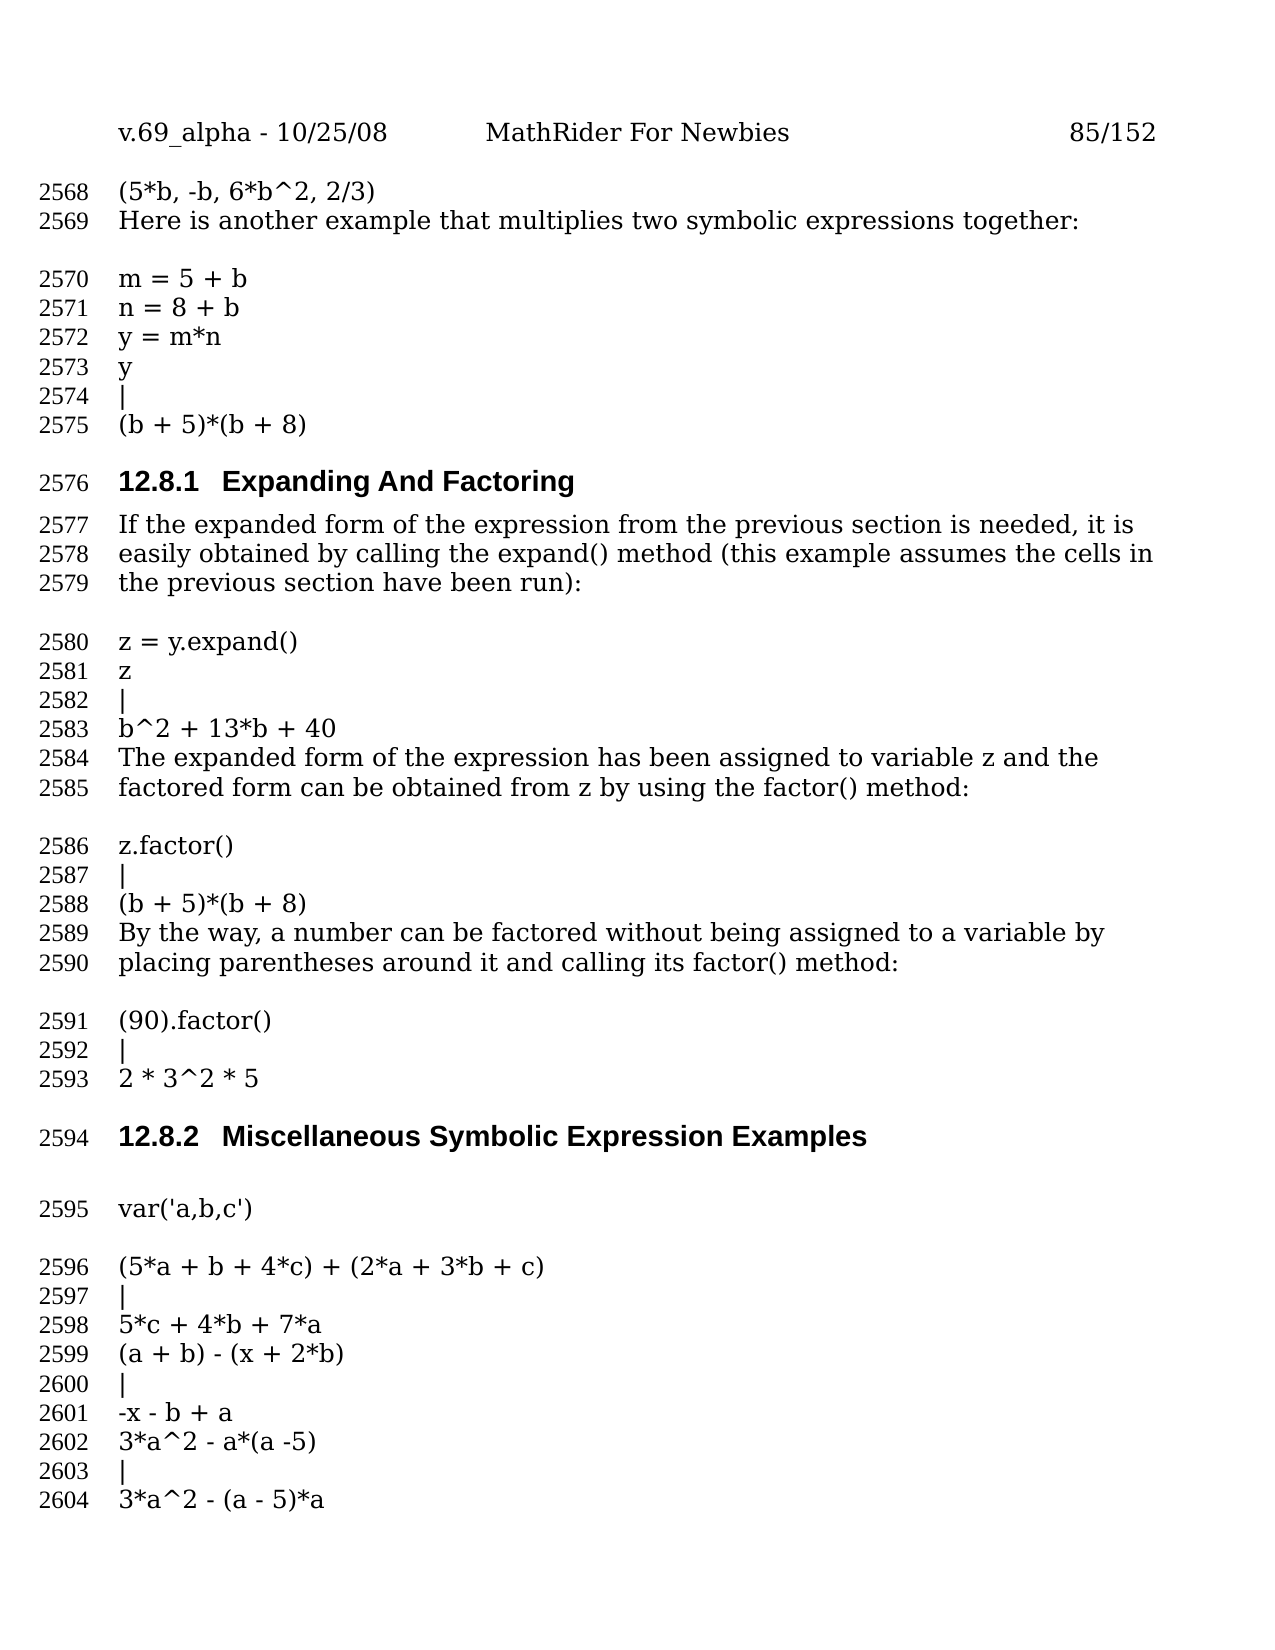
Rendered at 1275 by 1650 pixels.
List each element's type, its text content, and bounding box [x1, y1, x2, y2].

text The expanded form of the expression has been assigned to variable z and the factored form can be obtained from z by using the factor() method: [118, 744, 1157, 802]
text -x - b + a [118, 1398, 1157, 1427]
text m = 5 + b [118, 264, 1157, 293]
text z.factor() [118, 831, 1157, 860]
text (a + b) - (x + 2*b) [118, 1340, 1157, 1369]
text b^2 + 13*b + 40 [118, 714, 1157, 744]
text var('a,b,c') [118, 1194, 1157, 1223]
text y [118, 352, 1157, 381]
text By the way, a number can be factored without being assigned to a variable by placing parentheses around it and calling its factor() method: [118, 919, 1157, 977]
text z [118, 656, 1157, 685]
text (90).factor() [118, 1006, 1157, 1035]
text | [118, 1456, 1157, 1486]
text (5*b, -b, 6*b^2, 2/3) [118, 177, 1157, 206]
text Here is another example that multiplies two symbolic expressions together: [118, 206, 1157, 235]
text 3*a^2 - a*(a -5) [118, 1427, 1157, 1456]
text 3*a^2 - (a - 5)*a [118, 1486, 1157, 1515]
text 2 * 3^2 * 5 [118, 1064, 1157, 1094]
text (5*a + b + 4*c) + (2*a + 3*b + c) [118, 1252, 1157, 1281]
text | [118, 860, 1157, 889]
text n = 8 + b [118, 293, 1157, 323]
text | [118, 1369, 1157, 1398]
text | [118, 685, 1157, 714]
text (b + 5)*(b + 8) [118, 889, 1157, 919]
text If the expanded form of the expression from the previous section is needed, it is easily obtained by calling the expand() method (this example assumes the cells in the previous section have been run): [118, 510, 1157, 598]
subtitle Miscellaneous Symbolic Expression Examples [118, 1119, 1157, 1152]
text | [118, 381, 1157, 410]
text z = y.expand() [118, 627, 1157, 656]
text | [118, 1281, 1157, 1311]
text | [118, 1035, 1157, 1064]
text 5*c + 4*b + 7*a [118, 1311, 1157, 1340]
subtitle Expanding And Factoring [118, 464, 1157, 498]
text y = m*n [118, 323, 1157, 352]
text (b + 5)*(b + 8) [118, 410, 1157, 439]
